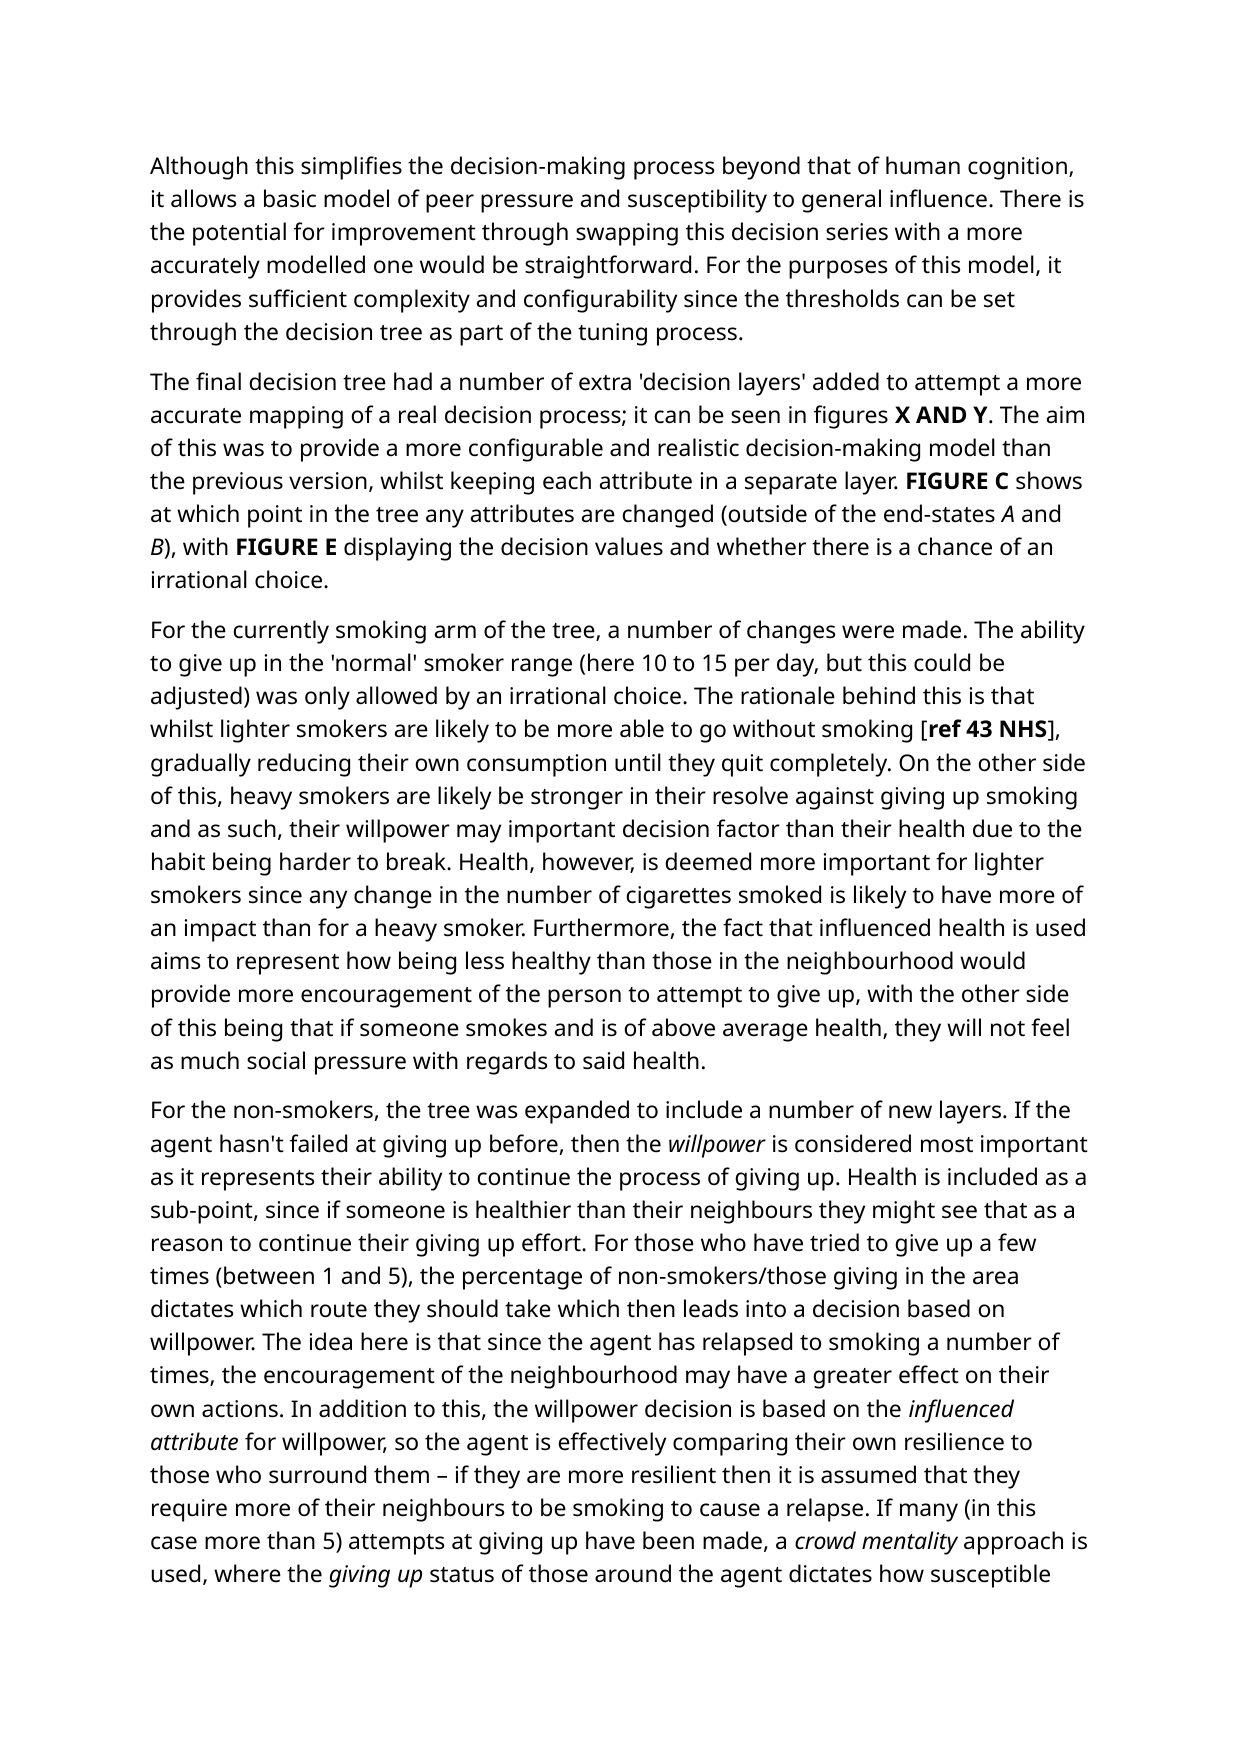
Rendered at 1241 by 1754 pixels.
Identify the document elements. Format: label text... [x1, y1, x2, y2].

text Although this simplifies the decision-making process beyond that of human cognition, it allows a basic model of peer pressure and susceptibility to general influence. There is the potential for improvement through swapping this decision series with a more accurately modelled one would be straightforward. For the purposes of this model, it provides sufficient complexity and configurability since the thresholds can be set through the decision tree as part of the tuning process. [150, 150, 1090, 347]
text For the currently smoking arm of the tree, a number of changes were made. The ability to give up in the 'normal' smoker range (here 10 to 15 per day, but this could be adjusted) was only allowed by an irrational choice. The rationale behind this is that whilst lighter smokers are likely to be more able to go without smoking [ref 43 NHS], gradually reducing their own consumption until they quit completely. On the other side of this, heavy smokers are likely be stronger in their resolve against giving up smoking and as such, their willpower may important decision factor than their health due to the habit being harder to break. Health, however, is deemed more important for lighter smokers since any change in the number of cigarettes smoked is likely to have more of an impact than for a heavy smoker. Furthermore, the fact that influenced health is used aims to represent how being less healthy than those in the neighbourhood would provide more encouragement of the person to attempt to give up, with the other side of this being that if someone smokes and is of above average health, they will not feel as much social pressure with regards to said health. [150, 614, 1090, 1076]
text The final decision tree had a number of extra 'decision layers' added to attempt a more accurate mapping of a real decision process; it can be seen in figures X AND Y. The aim of this was to provide a more configurable and realistic decision-making model than the previous version, whilst keeping each attribute in a separate layer. FIGURE C shows at which point in the tree any attributes are changed (outside of the end-states A and B), with FIGURE E displaying the decision values and whether there is a chance of an irrational choice. [150, 365, 1090, 595]
text For the non-smokers, the tree was expanded to include a number of new layers. If the agent hasn't failed at giving up before, then the willpower is considered most important as it represents their ability to continue the process of giving up. Health is included as a sub-point, since if someone is healthier than their neighbours they might see that as a reason to continue their giving up effort. For those who have tried to give up a few times (between 1 and 5), the percentage of non-smokers/those giving in the area dictates which route they should take which then leads into a decision based on willpower. The idea here is that since the agent has relapsed to smoking a number of times, the encouragement of the neighbourhood may have a greater effect on their own actions. In addition to this, the willpower decision is based on the influenced attribute for willpower, so the agent is effectively comparing their own resilience to those who surround them – if they are more resilient then it is assumed that they require more of their neighbours to be smoking to cause a relapse. If many (in this case more than 5) attempts at giving up have been made, a crowd mentality approach is used, where the giving up status of those around the agent dictates how susceptible [150, 1094, 1090, 1589]
